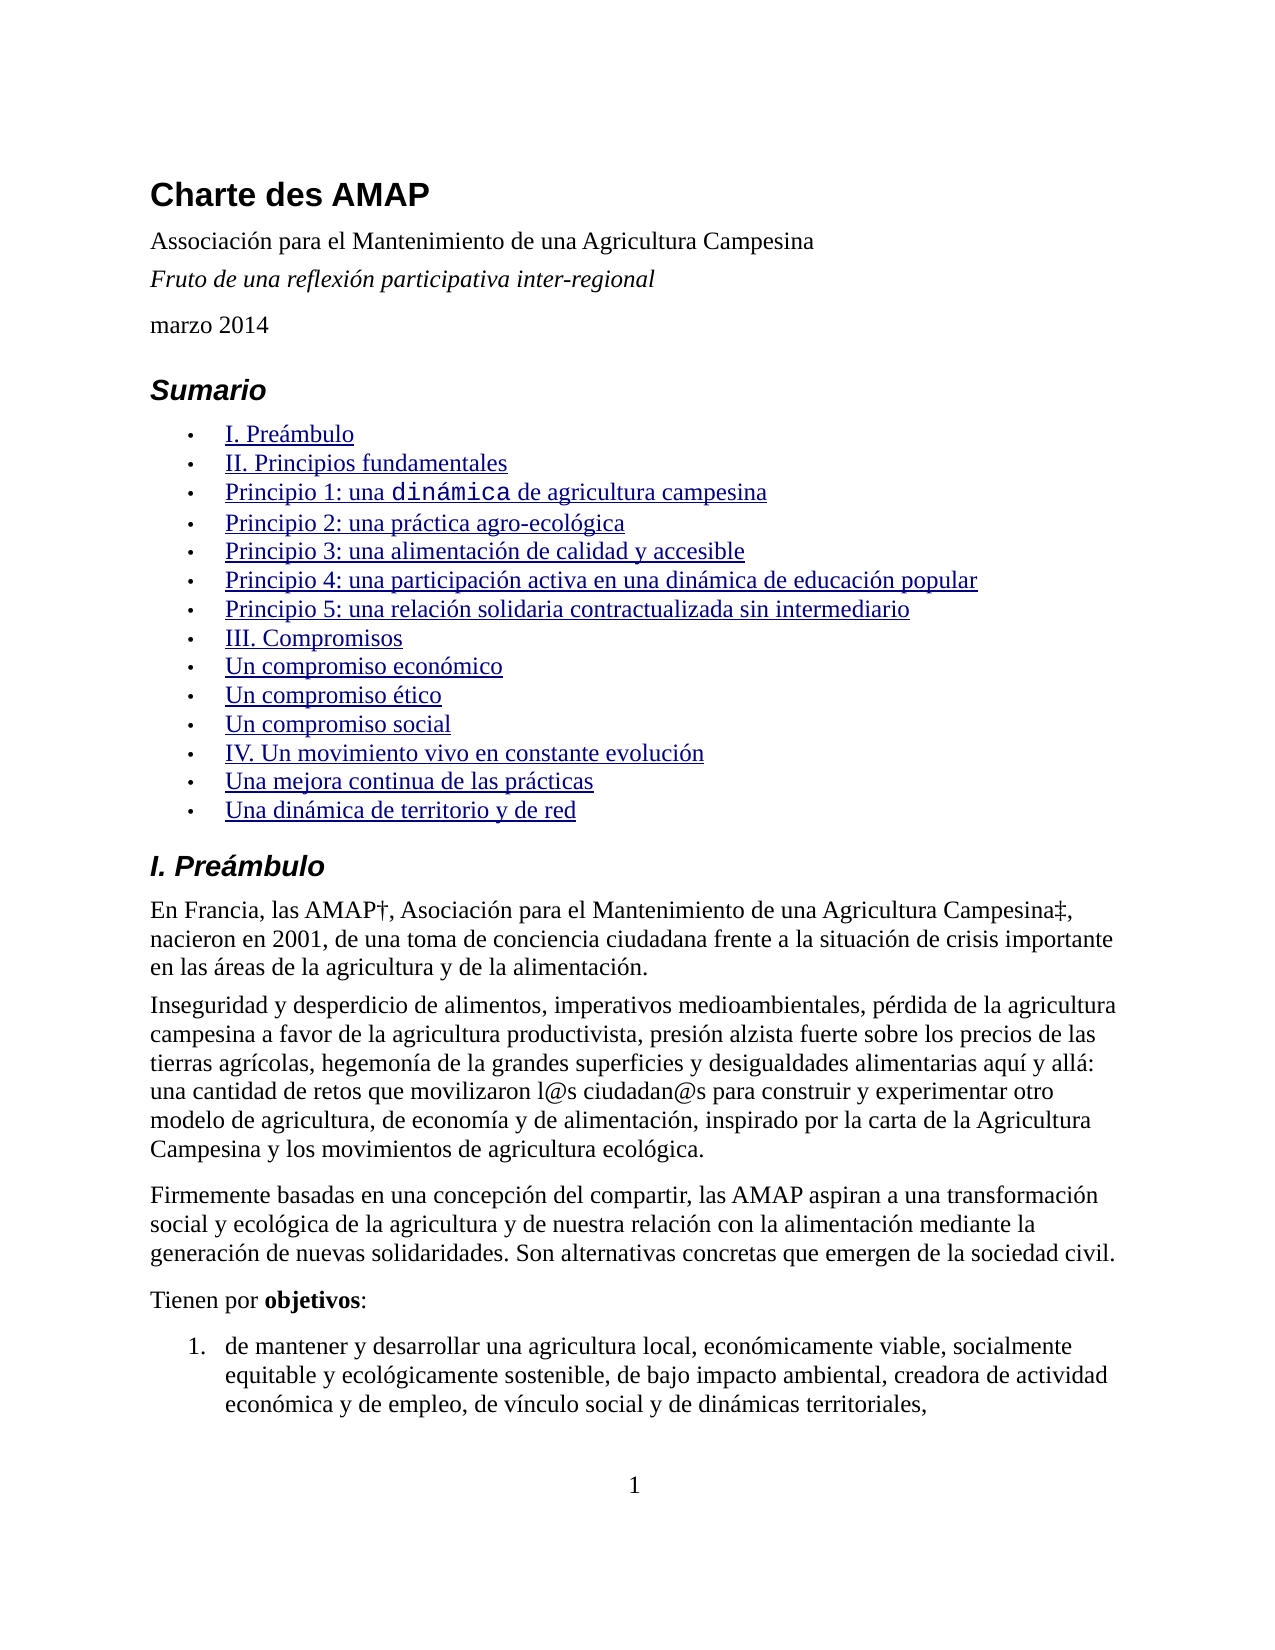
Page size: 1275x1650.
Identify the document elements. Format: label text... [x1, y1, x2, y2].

subtitle Charte des AMAP [150, 175, 1125, 214]
list Una dinámica de territorio y de red [187, 795, 1125, 824]
list Un compromiso ético [187, 680, 1125, 709]
list Principio 5: una relación solidaria contractualizada sin intermediario [187, 594, 1125, 623]
list Un compromiso económico [187, 651, 1125, 680]
subtitle Sumario [150, 373, 1125, 407]
list Una mejora continua de las prácticas [187, 766, 1125, 795]
list Principio 4: una participación activa en una dinámica de educación popular [187, 565, 1125, 594]
subtitle I. Preámbulo [150, 849, 1125, 882]
list Principio 3: una alimentación de calidad y accesible [187, 536, 1125, 565]
list III. Compromisos [187, 623, 1125, 651]
list II. Principios fundamentales [187, 448, 1125, 477]
text marzo 2014 [150, 311, 1125, 339]
text Tienen por objetivos: [150, 1285, 1125, 1313]
text Inseguridad y desperdicio de alimentos, imperativos medioambientales, pérdida de la agricultura campesina a favor de la agricultura productivista, presión alzista fuerte sobre los precios de las tierras agrícolas, hegemonía de la grandes superficies y desigualdades alimentarias aquí y allá: una cantidad de retos que movilizaron l@s ciudadan@s para construir y experimentar otro modelo de agricultura, de economía y de alimentación, inspirado por la carta de la Agricultura Campesina y los movimientos de agricultura ecológica. [150, 990, 1125, 1163]
list de mantener y desarrollar una agricultura local, económicamente viable, socialmente equitable y ecológicamente sostenible, de bajo impacto ambiental, creadora de actividad económica y de empleo, de vínculo social y de dinámicas territoriales, [187, 1331, 1125, 1418]
list IV. Un movimiento vivo en constante evolución [187, 738, 1125, 766]
list Principio 1: una dinámica de agricultura campesina [187, 477, 1125, 508]
text En Francia, las AMAP†, Asociación para el Mantenimiento de una Agricultura Campesina‡, nacieron en 2001, de una toma de conciencia ciudadana frente a la situación de crisis importante en las áreas de la agricultura y de la alimentación. [150, 895, 1125, 981]
text Associación para el Mantenimiento de una Agricultura Campesina [150, 226, 1125, 255]
list I. Preámbulo [187, 419, 1125, 448]
text Fruto de una reflexión participativa inter-regional [150, 264, 1125, 293]
list Principio 2: una práctica agro-ecológica [187, 508, 1125, 536]
list Un compromiso social [187, 709, 1125, 738]
text Firmemente basadas en una concepción del compartir, las AMAP aspiran a una transformación social y ecológica de la agricultura y de nuestra relación con la alimentación mediante la generación de nuevas solidaridades. Son alternativas concretas que emergen de la sociedad civil. [150, 1181, 1125, 1267]
